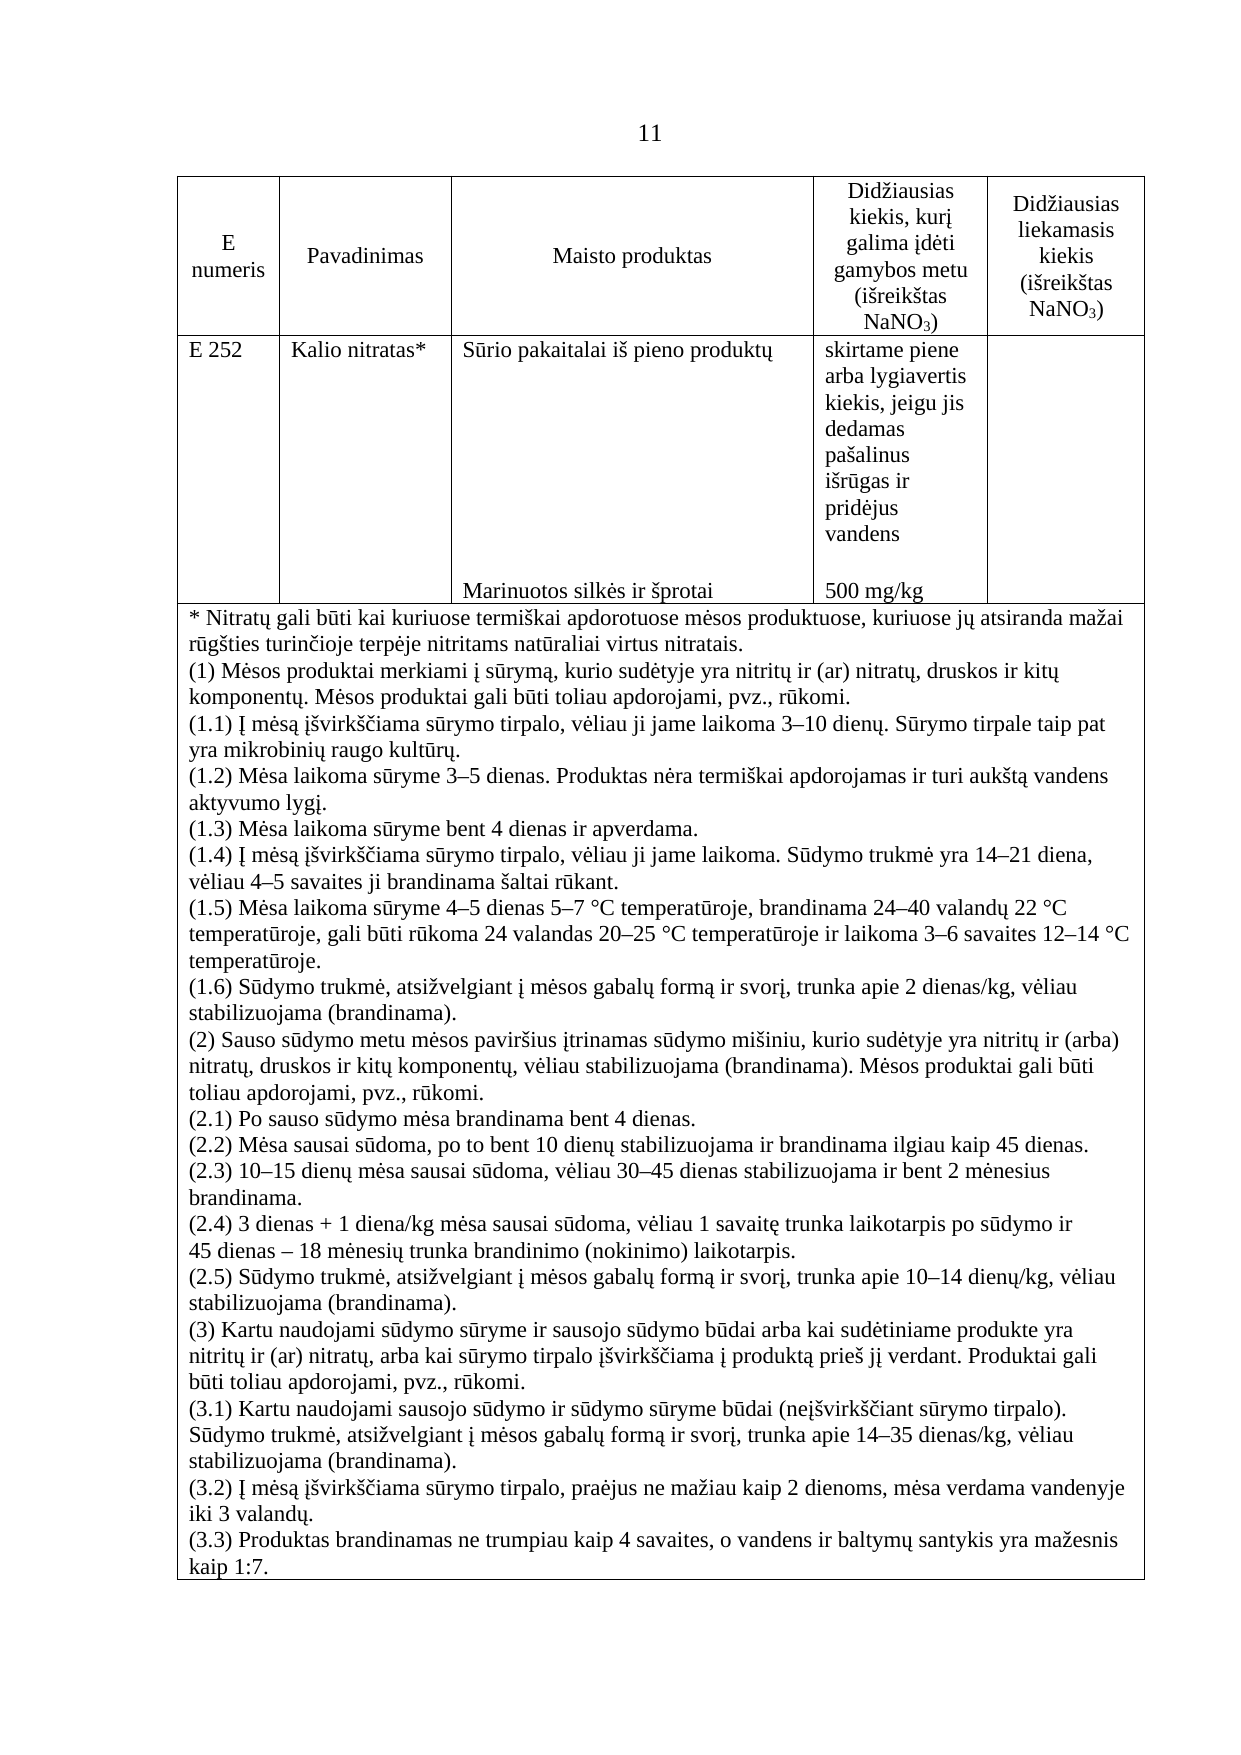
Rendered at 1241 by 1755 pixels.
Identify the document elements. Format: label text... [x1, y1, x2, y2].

table_header Didžiausias liekamasis kiekis (išreikštas NaNO3) [988, 177, 1144, 335]
table_cell [988, 336, 1144, 603]
table_header Maisto produktas [452, 177, 813, 335]
table_cell Marinuotos silkės ir šprotai [452, 576, 813, 603]
table_cell Sūrio pakaitalai iš pieno produktų [452, 336, 813, 576]
table_cell E 252 [178, 336, 279, 603]
table_header E numeris [178, 177, 279, 335]
table_header Didžiausias kiekis, kurį galima įdėti gamybos metu (išreikštas NaNO3) [814, 177, 987, 335]
table_cell Kalio nitratas* [280, 336, 451, 603]
table_cell * Nitratų gali būti kai kuriuose termiškai apdorotuose mėsos produktuose, kuriuose jų atsiranda mažai rūgšties turinčioje terpėje nitritams natūraliai virtus nitratais. (1) Mėsos produktai merkiami į sūrymą, kurio sudėtyje yra nitritų ir (ar) nitratų, druskos ir kitų komponentų. Mėsos produktai gali būti toliau apdorojami, pvz., rūkomi. (1.1) Į mėsą įšvirkščiama sūrymo tirpalo, vėliau ji jame laikoma 3–10 dienų. Sūrymo tirpale taip pat yra mikrobinių raugo kultūrų. (1.2) Mėsa laikoma sūryme 3–5 dienas. Produktas nėra termiškai apdorojamas ir turi aukštą vandens aktyvumo lygį. (1.3) Mėsa laikoma sūryme bent 4 dienas ir apverdama. (1.4) Į mėsą įšvirkščiama sūrymo tirpalo, vėliau ji jame laikoma. Sūdymo trukmė yra 14–21 diena, vėliau 4–5 savaites ji brandinama šaltai rūkant. (1.5) Mėsa laikoma sūryme 4–5 dienas 5–7 °C temperatūroje, brandinama 24–40 valandų 22 °C temperatūroje, gali būti rūkoma 24 valandas 20–25 °C temperatūroje ir laikoma 3–6 savaites 12–14 °C temperatūroje. (1.6) Sūdymo trukmė, atsižvelgiant į mėsos gabalų formą ir svorį, trunka apie 2 dienas/kg, vėliau stabilizuojama (brandinama). (2) Sauso sūdymo metu mėsos paviršius įtrinamas sūdymo mišiniu, kurio sudėtyje yra nitritų ir (arba) nitratų, druskos ir kitų komponentų, vėliau stabilizuojama (brandinama). Mėsos produktai gali būti toliau apdorojami, pvz., rūkomi. (2.1) Po sauso sūdymo mėsa brandinama bent 4 dienas. (2.2) Mėsa sausai sūdoma, po to bent 10 dienų stabilizuojama ir brandinama ilgiau kaip 45 dienas. (2.3) 10–15 dienų mėsa sausai sūdoma, vėliau 30–45 dienas stabilizuojama ir bent 2 mėnesius brandinama. (2.4) 3 dienas + 1 diena/kg mėsa sausai sūdoma, vėliau 1 savaitę trunka laikotarpis po sūdymo ir 45 dienas – 18 mėnesių trunka brandinimo (nokinimo) laikotarpis. (2.5) Sūdymo trukmė, atsižvelgiant į mėsos gabalų formą ir svorį, trunka apie 10–14 dienų/kg, vėliau stabilizuojama (brandinama). (3) Kartu naudojami sūdymo sūryme ir sausojo sūdymo būdai arba kai sudėtiniame produkte yra nitritų ir (ar) nitratų, arba kai sūrymo tirpalo įšvirkščiama į produktą prieš jį verdant. Produktai gali būti toliau apdorojami, pvz., rūkomi. (3.1) Kartu naudojami sausojo sūdymo ir sūdymo sūryme būdai (neįšvirkščiant sūrymo tirpalo). Sūdymo trukmė, atsižvelgiant į mėsos gabalų formą ir svorį, trunka apie 14–35 dienas/kg, vėliau stabilizuojama (brandinama). (3.2) Į mėsą įšvirkščiama sūrymo tirpalo, praėjus ne mažiau kaip 2 dienoms, mėsa verdama vandenyje iki 3 valandų. (3.3) Produktas brandinamas ne trumpiau kaip 4 savaites, o vandens ir baltymų santykis yra mažesnis kaip 1:7. [178, 604, 1144, 1579]
table_cell skirtame piene arba lygiavertis kiekis, jeigu jis dedamas pašalinus išrūgas ir pridėjus vandens [814, 336, 987, 576]
table_cell 500 mg/kg [814, 576, 987, 603]
table_header Pavadinimas [280, 177, 451, 335]
